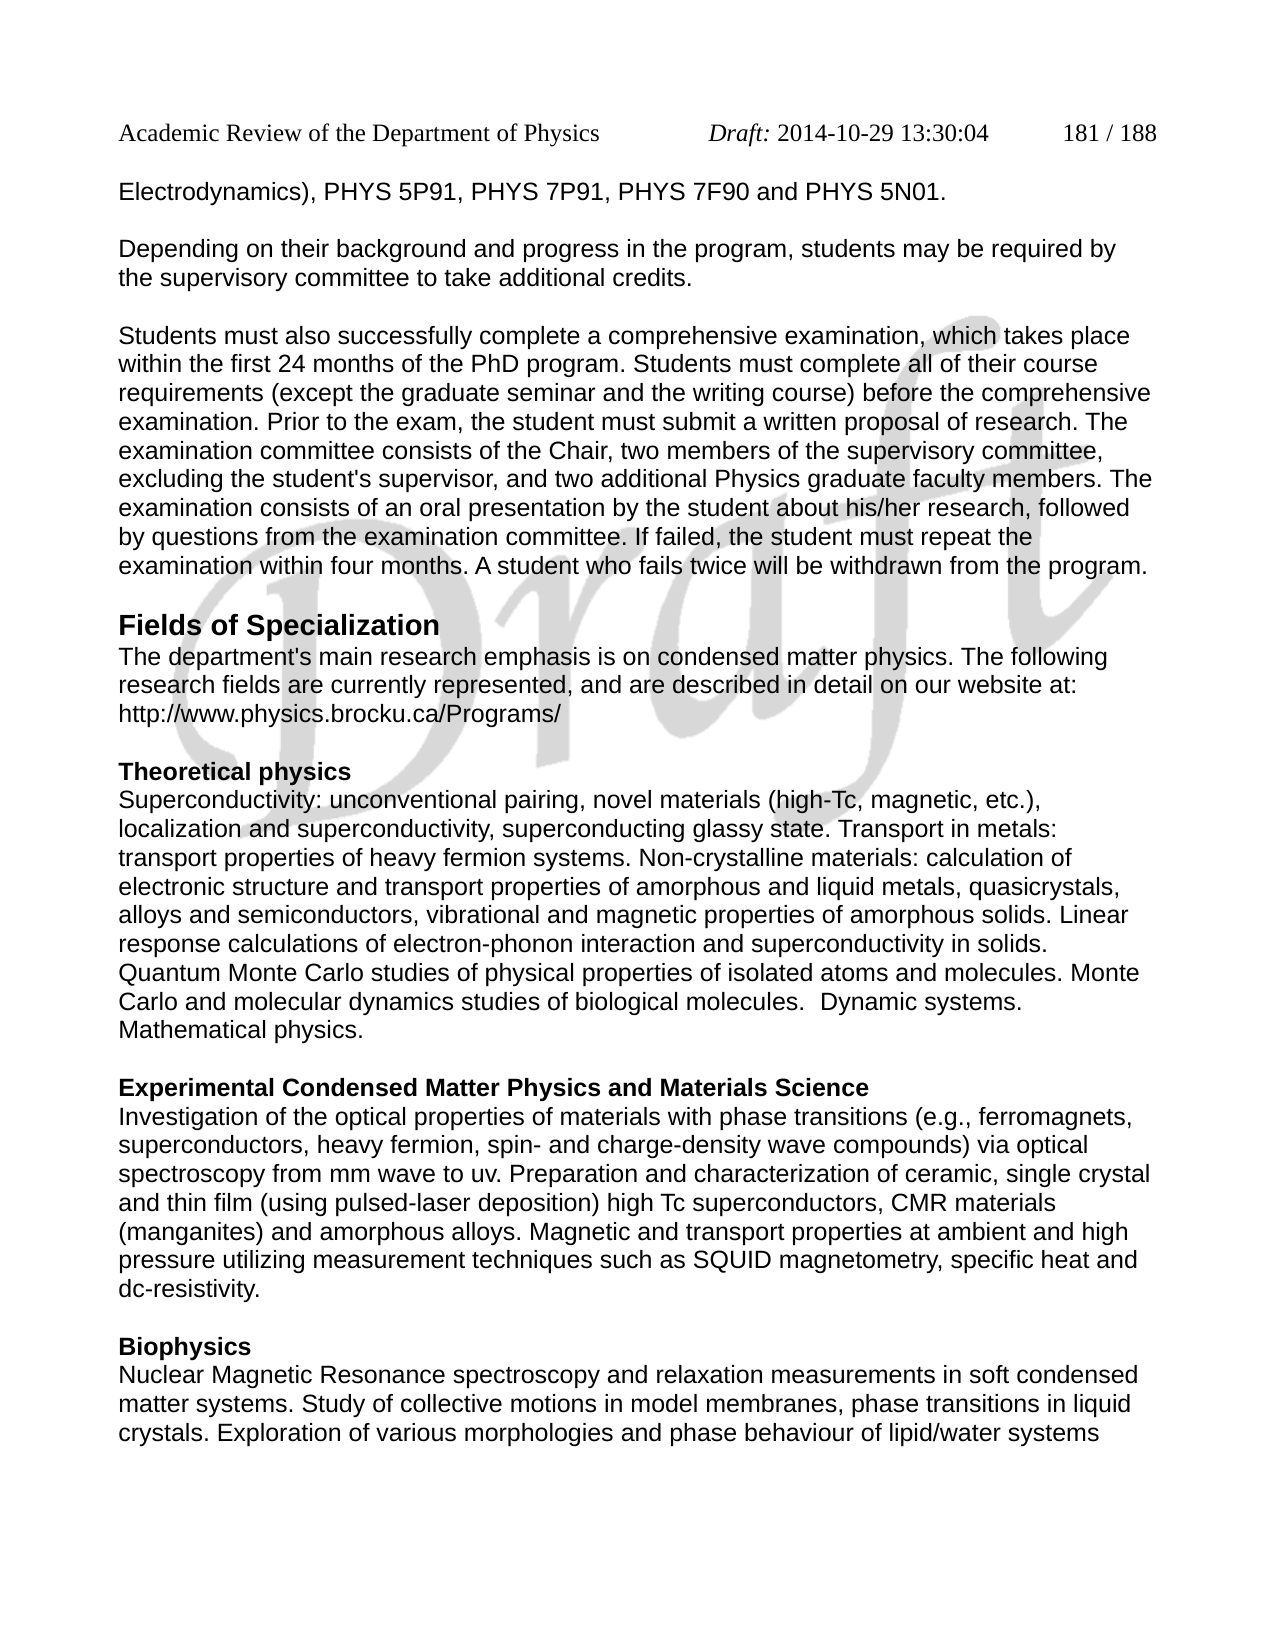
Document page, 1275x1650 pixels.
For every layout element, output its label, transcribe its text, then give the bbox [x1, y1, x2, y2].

picture [118, 1447, 1157, 1532]
picture [118, 118, 1157, 177]
text Electrodynamics), PHYS 5P91, PHYS 7P91, PHYS 7F90 and PHYS 5N01. Depending on their background and progress in the program, students may be required by the supervisory committee to take additional credits. Students must also successfully complete a comprehensive examination, which takes place within the first 24 months of the PhD program. Students must complete all of their course requirements (except the graduate seminar and the writing course) before the comprehensive examination. Prior to the exam, the student must submit a written proposal of research. The examination committee consists of the Chair, two members of the supervisory committee, excluding the student's supervisor, and two additional Physics graduate faculty members. The examination consists of an oral presentation by the student about his/her research, followed by questions from the examination committee. If failed, the student must repeat the examination within four months. A student who fails twice will be withdrawn from the program. Fields of Specialization The department's main research emphasis is on condensed matter physics. The following research fields are currently represented, and are described in detail on our website at: http://www.physics.brocku.ca/Programs/ Theoretical physics Superconductivity: unconventional pairing, novel materials (high-Tc, magnetic, etc.), localization and superconductivity, superconducting glassy state. Transport in metals: transport properties of heavy fermion systems. Non-crystalline materials: calculation of electronic structure and transport properties of amorphous and liquid metals, quasicrystals, alloys and semiconductors, vibrational and magnetic properties of amorphous solids. Linear response calculations of electron-phonon interaction and superconductivity in solids. Quantum Monte Carlo studies of physical properties of isolated atoms and molecules. Monte Carlo and molecular dynamics studies of biological molecules. Dynamic systems. Mathematical physics. Experimental Condensed Matter Physics and Materials Science Investigation of the optical properties of materials with phase transitions (e.g., ferromagnets, superconductors, heavy fermion, spin- and charge-density wave compounds) via optical spectroscopy from mm wave to uv. Preparation and characterization of ceramic, single crystal and thin film (using pulsed-laser deposition) high Tc superconductors, CMR materials (manganites) and amorphous alloys. Magnetic and transport properties at ambient and high pressure utilizing measurement techniques such as SQUID magnetometry, specific heat and dc-resistivity. Biophysics Nuclear Magnetic Resonance spectroscopy and relaxation measurements in soft condensed matter systems. Study of collective motions in model membranes, phase transitions in liquid crystals. Exploration of various morphologies and phase behaviour of lipid/water systems [118, 177, 1157, 1447]
